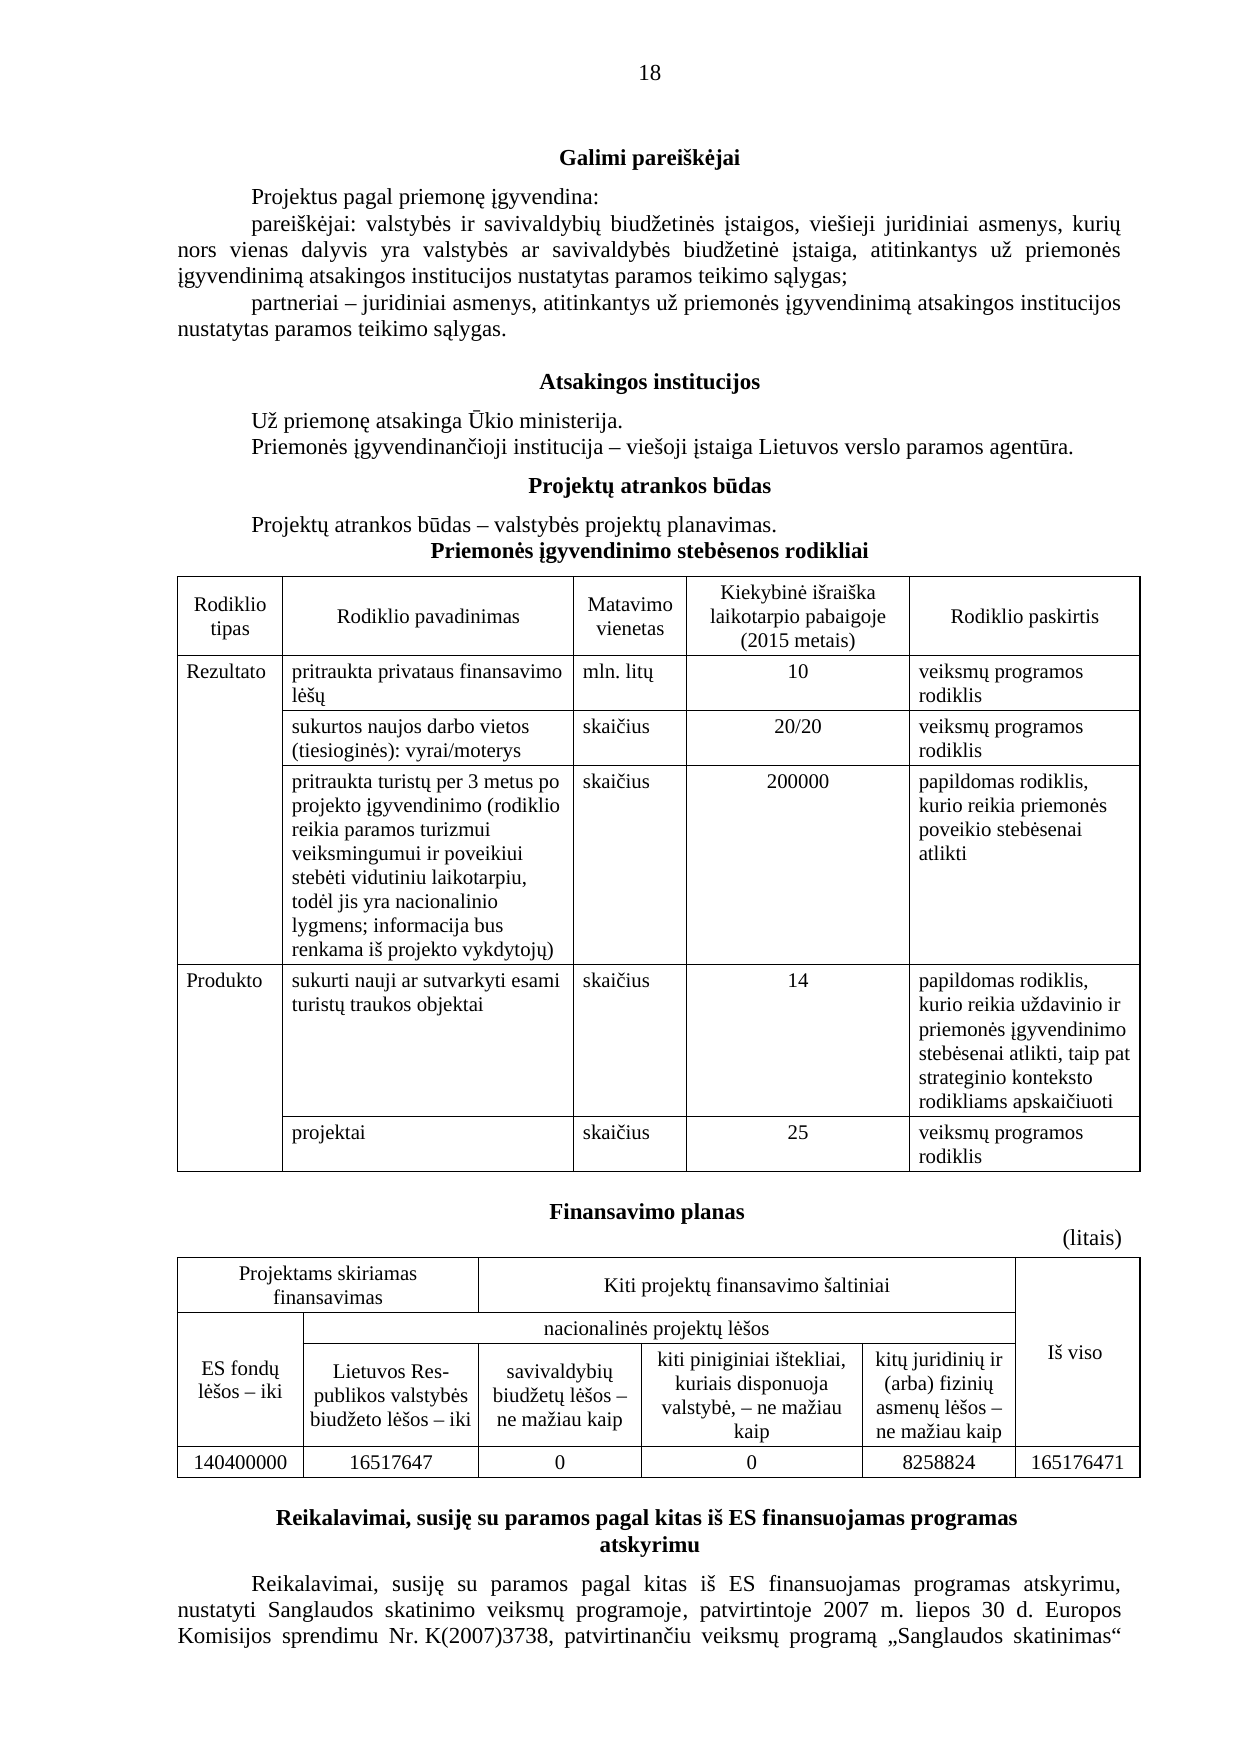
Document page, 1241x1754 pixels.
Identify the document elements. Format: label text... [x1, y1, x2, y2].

table_cell savivaldybių biudžetų lėšos – ne mažiau kaip [479, 1344, 641, 1446]
table_cell skaičius [574, 711, 686, 765]
table_cell nacionalinės projektų lėšos [304, 1313, 1015, 1343]
table_cell Produkto [178, 965, 282, 1171]
table_cell veiksmų programos rodiklis [910, 1117, 1139, 1171]
table_header Rodiklio paskirtis [910, 577, 1139, 655]
text Projektų atrankos būdas – valstybės projektų planavimas. [177, 511, 1122, 537]
text Reikalavimai, susiję su paramos pagal kitas iš ES finansuojamas programas atskyrimu, nustatyti Sanglaudos skatinimo veiksmų programoje, patvirtintoje 2007 m. liepos 30 d. Europos Komisijos sprendimu Nr. K(2007)3738, patvirtinančiu veiksmų programą „Sanglaudos skatinimas“ [177, 1569, 1122, 1649]
table_cell 16517647 [304, 1447, 478, 1477]
text Projektus pagal priemonę įgyvendina: [177, 183, 1122, 210]
text Priemonės įgyvendinančioji institucija – viešoji įstaiga Lietuvos verslo paramos agentūra. [177, 433, 1122, 459]
table_header Rodiklio tipas [178, 577, 282, 655]
table_cell veiksmų programos rodiklis [910, 656, 1139, 710]
table_cell 10 [687, 656, 909, 710]
table_cell kiti piniginiai ištekliai, kuriais disponuoja valstybė, – ne mažiau kaip [642, 1344, 862, 1446]
table_cell papildomas rodiklis, kurio reikia uždavinio ir priemonės įgyvendinimo stebėsenai atlikti, taip pat strateginio konteksto rodikliams apskaičiuoti [910, 965, 1139, 1116]
table_header Kiti projektų finansavimo šaltiniai [479, 1258, 1015, 1312]
table_cell skaičius [574, 766, 686, 964]
table_header Iš viso [1016, 1258, 1139, 1446]
text partneriai – juridiniai asmenys, atitinkantys už priemonės įgyvendinimą atsakingos institucijos nustatytas paramos teikimo sąlygas. [177, 289, 1122, 341]
table_cell kitų juridinių ir (arba) fizinių asmenų lėšos – ne mažiau kaip [863, 1344, 1015, 1446]
table_cell skaičius [574, 965, 686, 1116]
table_cell 140400000 [178, 1447, 303, 1477]
text (litais) [177, 1224, 1122, 1251]
text Projektų atrankos būdas [177, 472, 1122, 498]
table_header Projektams skiriamas finansavimas [178, 1258, 478, 1312]
table_cell ES fondų lėšos – iki [178, 1313, 303, 1446]
text Finansavimo planas [177, 1198, 1122, 1224]
table_cell sukurti nauji ar sutvarkyti esami turistų traukos objektai [283, 965, 573, 1116]
table_cell pritraukta privataus finansavimo lėšų [283, 656, 573, 710]
table_cell sukurtos naujos darbo vietos (tiesioginės): vyrai/moterys [283, 711, 573, 765]
table_cell Rezultato [178, 656, 282, 964]
table_cell pritraukta turistų per 3 metus po projekto įgyvendinimo (rodiklio reikia paramos turizmui veiksmingumui ir poveikiui stebėti vidutiniu laikotarpiu, todėl jis yra nacionalinio lygmens; informacija bus renkama iš projekto vykdytojų) [283, 766, 573, 964]
table_cell projektai [283, 1117, 573, 1171]
text Reikalavimai, susiję su paramos pagal kitas iš ES finansuojamas programas atskyrimu [177, 1504, 1122, 1557]
text Priemonės įgyvendinimo stebėsenos rodikliai [177, 537, 1122, 563]
table_cell papildomas rodiklis, kurio reikia priemonės poveikio stebėsenai atlikti [910, 766, 1139, 964]
table_cell 0 [642, 1447, 862, 1477]
text Už priemonę atsakinga Ūkio ministerija. [177, 407, 1122, 433]
table_cell Lietuvos Res­publikos valsty­bės biudžeto lėšos – iki [304, 1344, 478, 1446]
table_header Matavimo vienetas [574, 577, 686, 655]
text Atsakingos institucijos [177, 368, 1122, 394]
table_cell 0 [479, 1447, 641, 1477]
table_cell 20/20 [687, 711, 909, 765]
table_cell veiksmų programos rodiklis [910, 711, 1139, 765]
table_header Kiekybinė išraiška laikotarpio pabaigoje (2015 metais) [687, 577, 909, 655]
table_cell 8258824 [863, 1447, 1015, 1477]
text Galimi pareiškėjai [177, 144, 1122, 171]
table_cell 165176471 [1016, 1447, 1139, 1477]
table_header Rodiklio pavadinimas [283, 577, 573, 655]
table_cell skaičius [574, 1117, 686, 1171]
table_cell 14 [687, 965, 909, 1116]
text pareiškėjai: valstybės ir savivaldybių biudžetinės įstaigos, viešieji juridiniai asmenys, kurių nors vienas dalyvis yra valstybės ar savivaldybės biudžetinė įstaiga, atitinkantys už priemonės įgyvendinimą atsakingos institucijos nustatytas paramos teikimo sąlygas; [177, 210, 1122, 289]
table_cell 200000 [687, 766, 909, 964]
table_cell mln. litų [574, 656, 686, 710]
table_cell 25 [687, 1117, 909, 1171]
